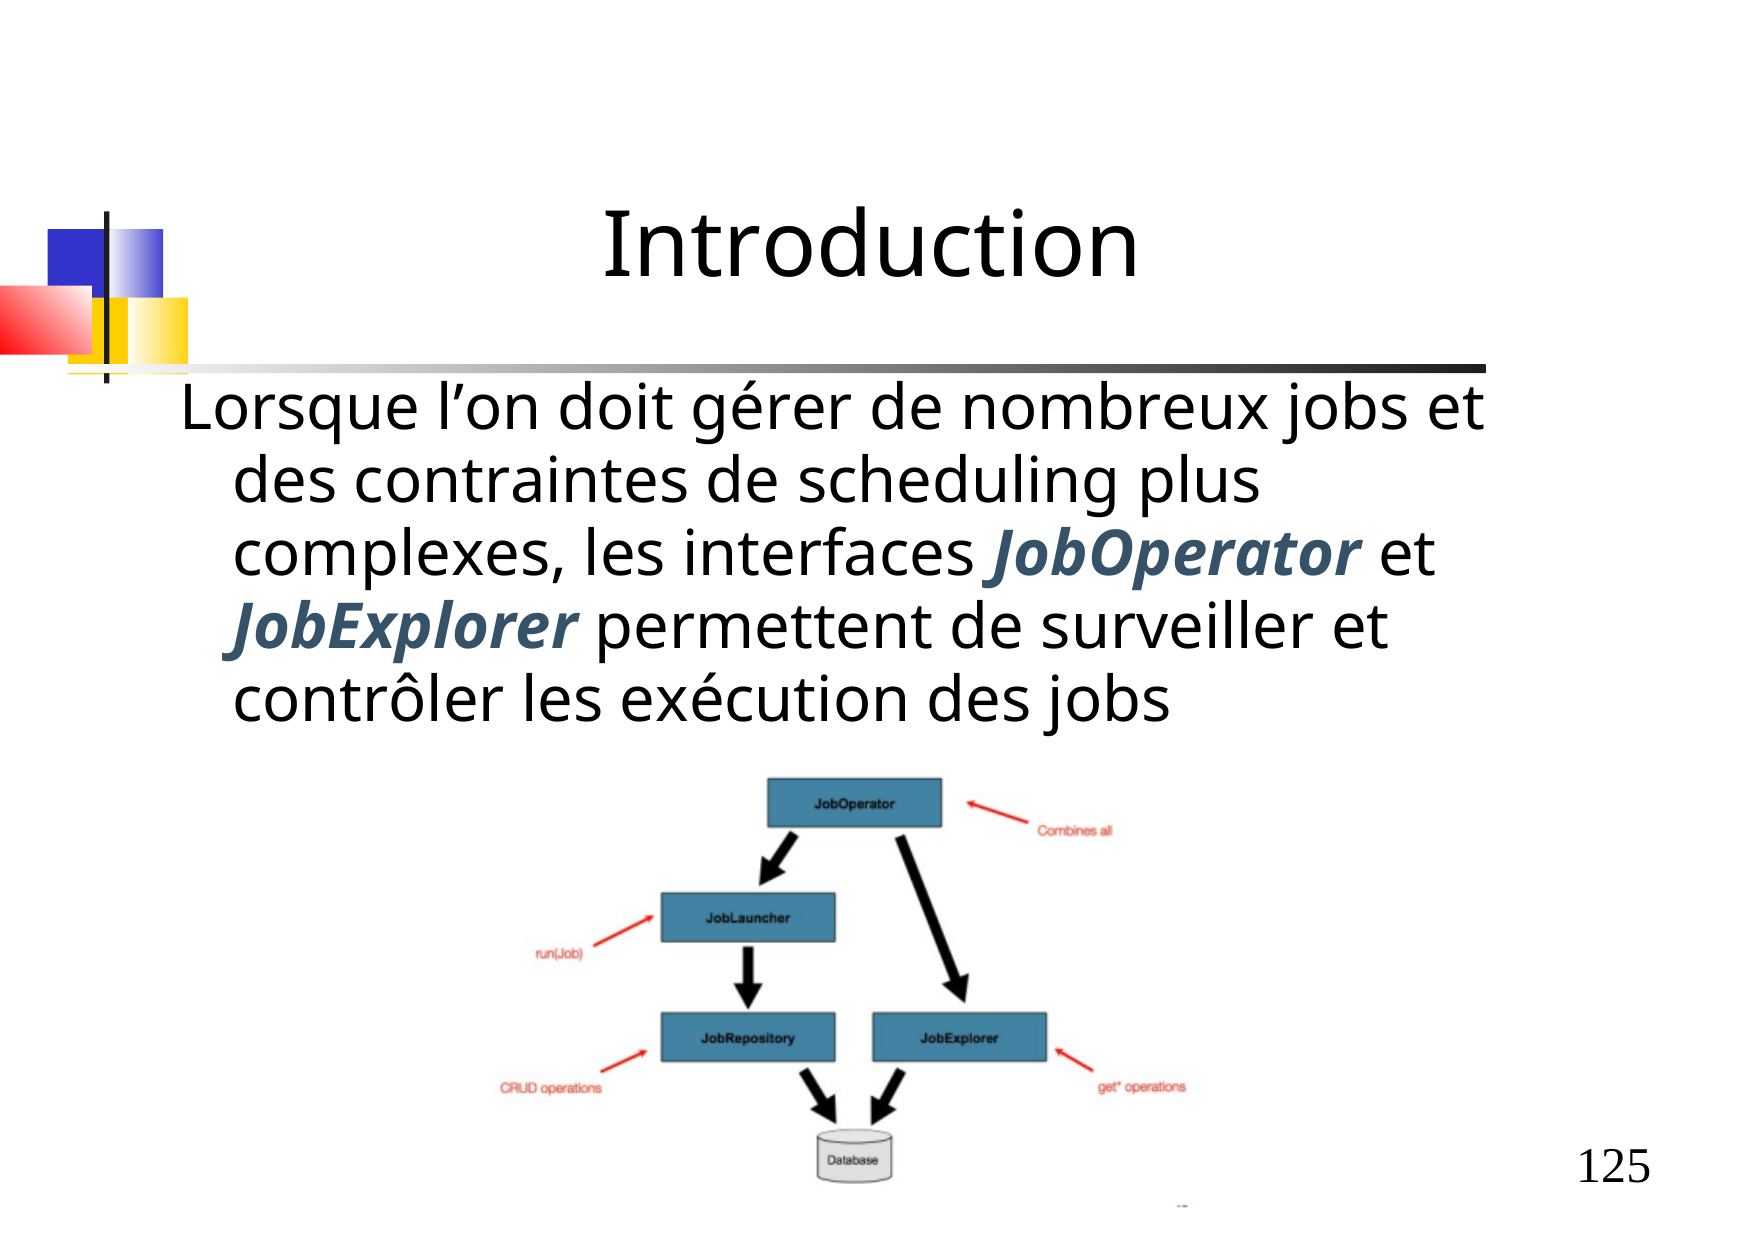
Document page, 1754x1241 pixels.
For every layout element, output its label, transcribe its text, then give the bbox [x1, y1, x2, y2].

picture [482, 752, 1224, 1223]
list Lorsque l’on doit gérer de nombreux jobs et des contraintes de scheduling plus complexes, les interfaces JobOperator et JobExplorer permettent de surveiller et contrôler les exécution des jobs [179, 371, 1567, 736]
title Introduction [179, 139, 1567, 351]
